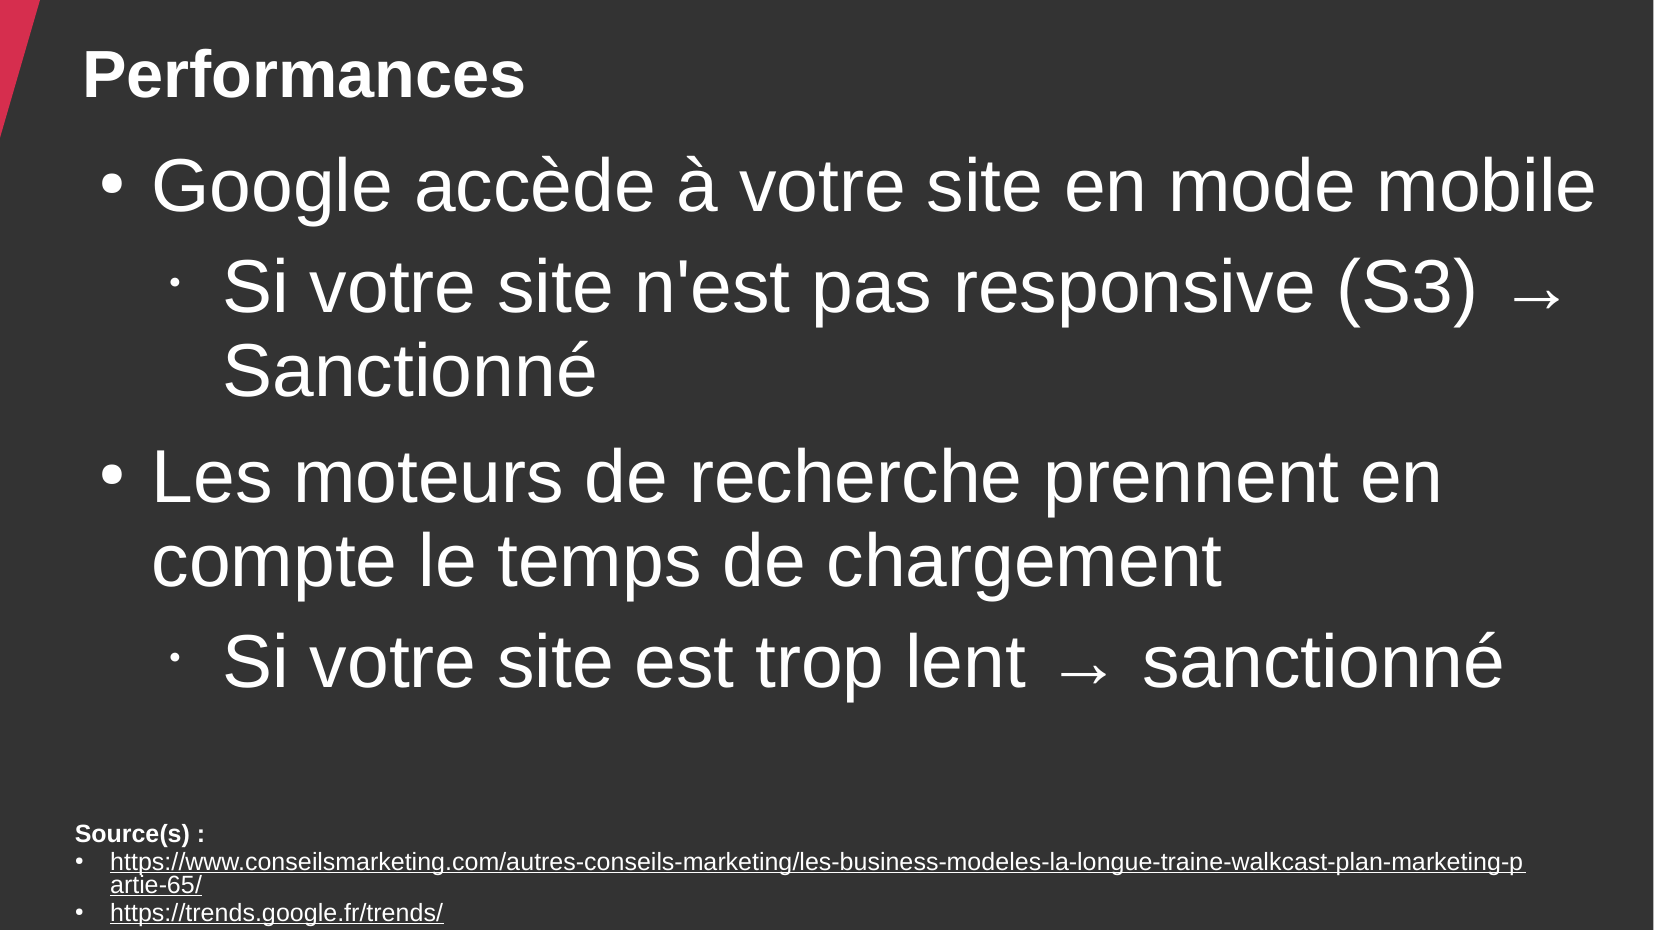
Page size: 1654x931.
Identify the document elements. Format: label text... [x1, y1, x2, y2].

list Google accède à votre site en mode mobile Si votre site n'est pas responsive (S3) → Sanctionné Les moteurs de recherche prennent en compte le temps de chargement Si votre site est trop lent → sanctionné [80, 143, 1630, 764]
text_box Source(s) : https://www.conseilsmarketing.com/autres-conseils-marketing/les-business-modeles-la-longue-traine-walkcast-plan-marketing-partie-65/ https://trends.google.fr/trends/ [60, 799, 1546, 912]
title Performances [82, 36, 1654, 130]
text_box [0, 0, 40, 138]
